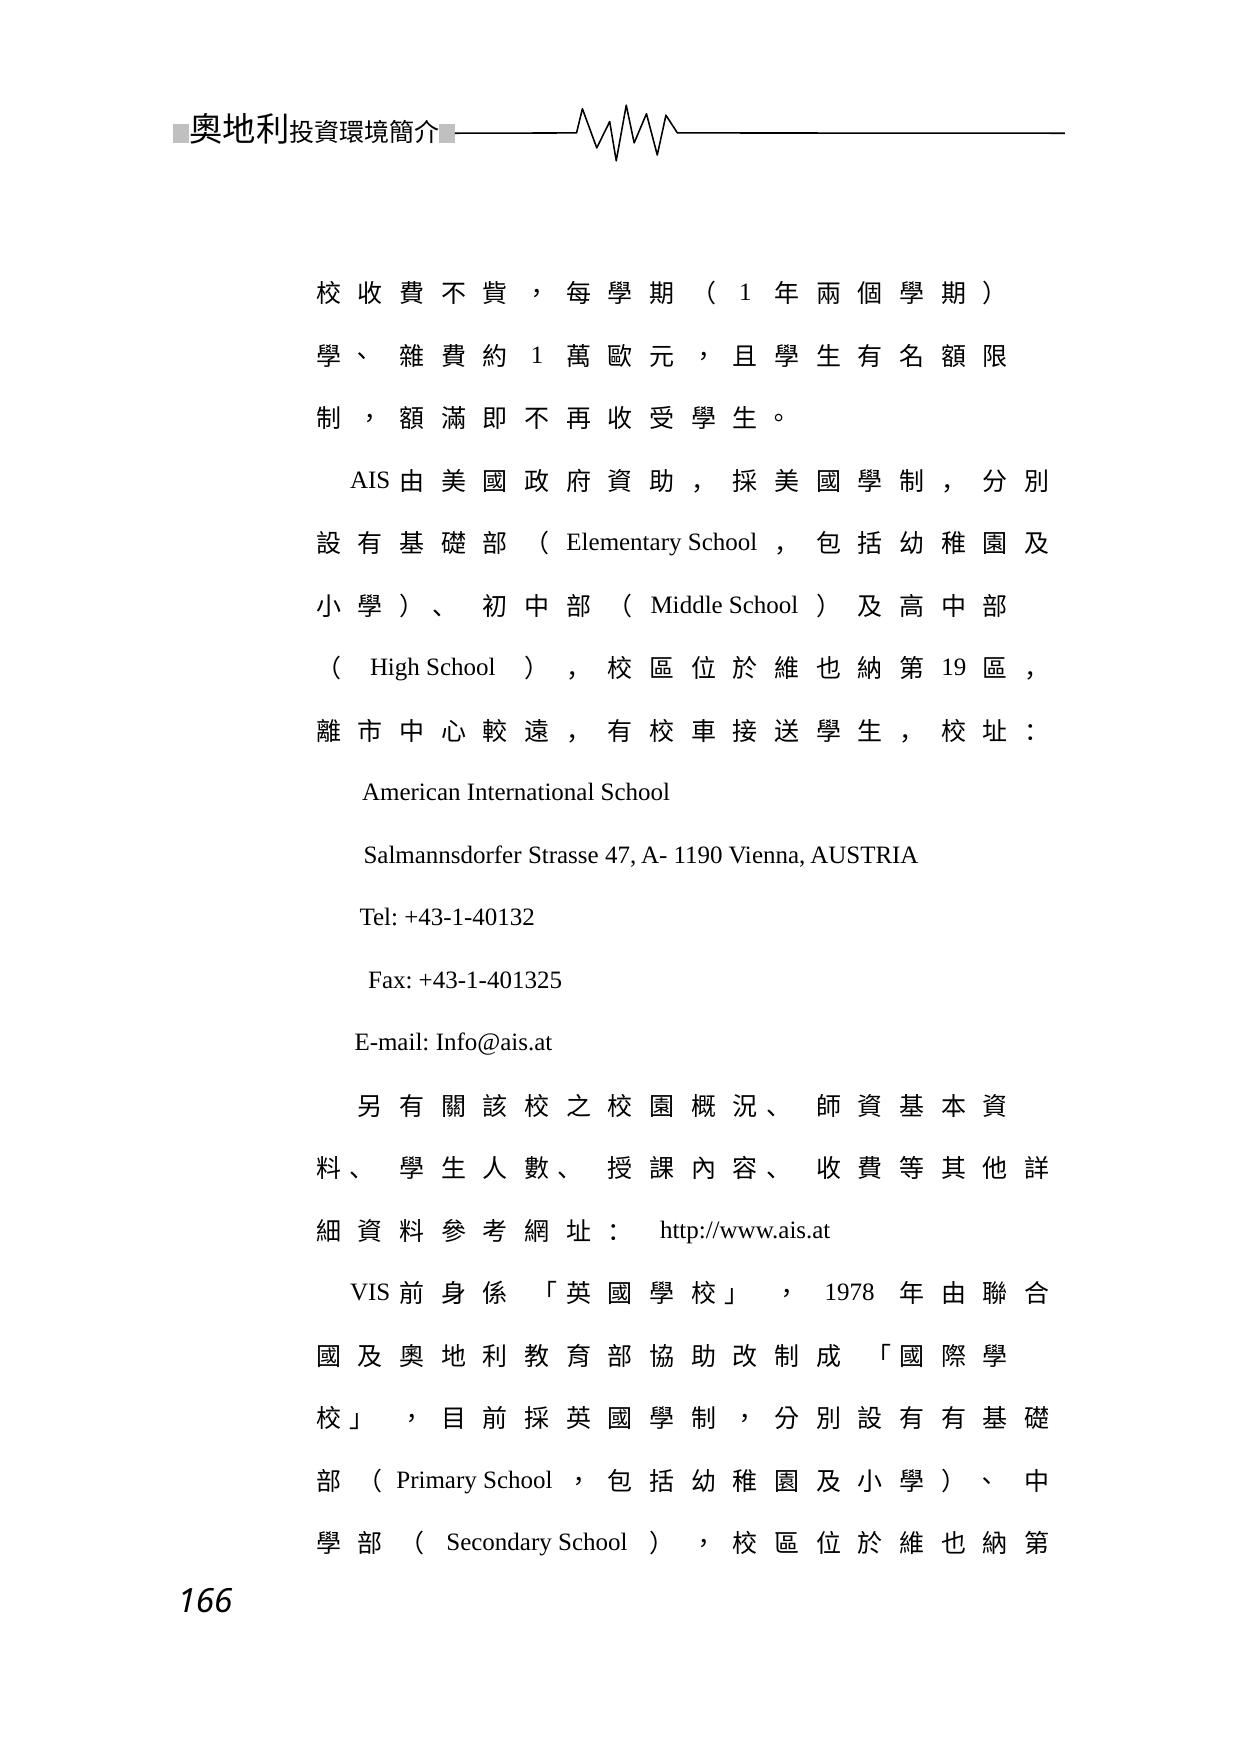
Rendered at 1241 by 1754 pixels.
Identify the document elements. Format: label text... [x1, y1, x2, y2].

text 校收費不貲，每學期（1年兩個學期）學、雜費約1萬歐元，且學生有名額限制，額滿即不再收受學生。 [281, 250, 1058, 438]
text American International School [281, 750, 1058, 813]
text Fax: +43-1-401325 [281, 938, 1058, 1000]
text E-mail: Info@ais.at [281, 1000, 1058, 1063]
text Tel: +43-1-40132 [281, 875, 1058, 938]
text 另有關該校之校園概況、師資基本資料、學生人數、授課內容、收費等其他詳細資料參考網址：http://www.ais.at [281, 1063, 1058, 1250]
text VIS前身係「英國學校」，1978年由聯合國及奧地利教育部協助改制成「國際學校」，目前採英國學制，分別設有有基礎部（Primary School，包括幼稚園及小學）、中學部（Secondary School），校區位於維也納第 [281, 1250, 1058, 1563]
text Salmannsdorfer Strasse 47, A- 1190 Vienna, AUSTRIA [281, 813, 1058, 875]
text AIS由美國政府資助，採美國學制，分別設有基礎部（Elementary School，包括幼稚園及小學）、初中部（Middle School）及高中部（High School），校區位於維也納第19區，離市中心較遠，有校車接送學生，校址： [281, 438, 1058, 750]
